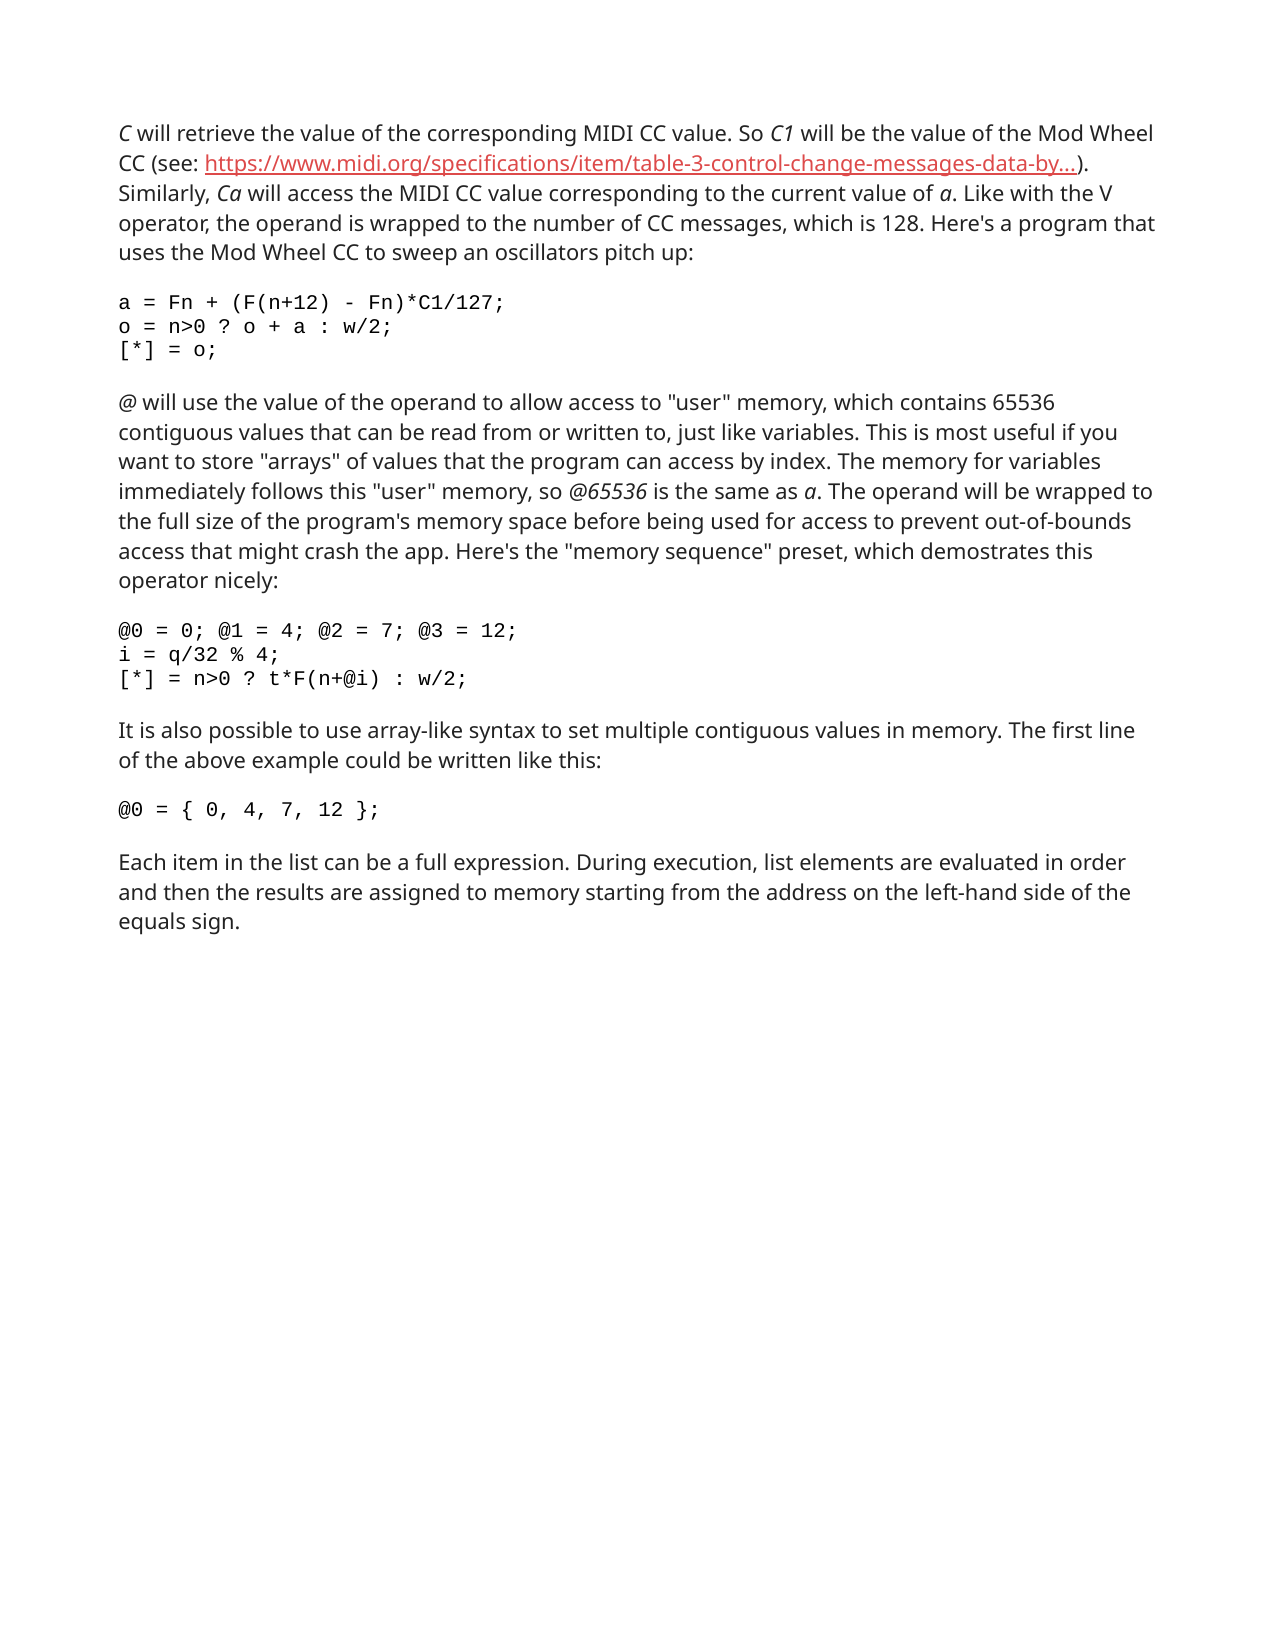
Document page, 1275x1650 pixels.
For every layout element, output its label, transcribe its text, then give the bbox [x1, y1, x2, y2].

text [*] = n>0 ? t*F(n+@i) : w/2; [118, 667, 1157, 691]
text [*] = o; [118, 339, 1157, 363]
text a = Fn + (F(n+12) - Fn)*C1/127; [118, 292, 1157, 316]
text C will retrieve the value of the corresponding MIDI CC value. So C1 will be the value of the Mod Wheel CC (see: https://www.midi.org/specifications/item/table-3-control-change-messages-data-by...). Similarly, Ca will access the MIDI CC value corresponding to the current value of a. Like with the V operator, the operand is wrapped to the number of CC messages, which is 128. Here's a program that uses the Mod Wheel CC to sweep an oscillators pitch up: [118, 118, 1157, 267]
text It is also possible to use array-like syntax to set multiple contiguous values in memory. The first line of the above example could be written like this: [118, 715, 1157, 774]
text @0 = { 0, 4, 7, 12 }; [118, 799, 1157, 823]
text @0 = 0; @1 = 4; @2 = 7; @3 = 12; [118, 620, 1157, 644]
text @ will use the value of the operand to allow access to "user" memory, which contains 65536 contiguous values that can be read from or written to, just like variables. This is most useful if you want to store "arrays" of values that the program can access by index. The memory for variables immediately follows this "user" memory, so @65536 is the same as a. The operand will be wrapped to the full size of the program's memory space before being used for access to prevent out-of-bounds access that might crash the app. Here's the "memory sequence" preset, which demostrates this operator nicely: [118, 387, 1157, 595]
text Each item in the list can be a full expression. During execution, list elements are evaluated in order and then the results are assigned to memory starting from the address on the left-hand side of the equals sign. [118, 847, 1157, 936]
text o = n>0 ? o + a : w/2; [118, 316, 1157, 339]
text i = q/32 % 4; [118, 644, 1157, 667]
